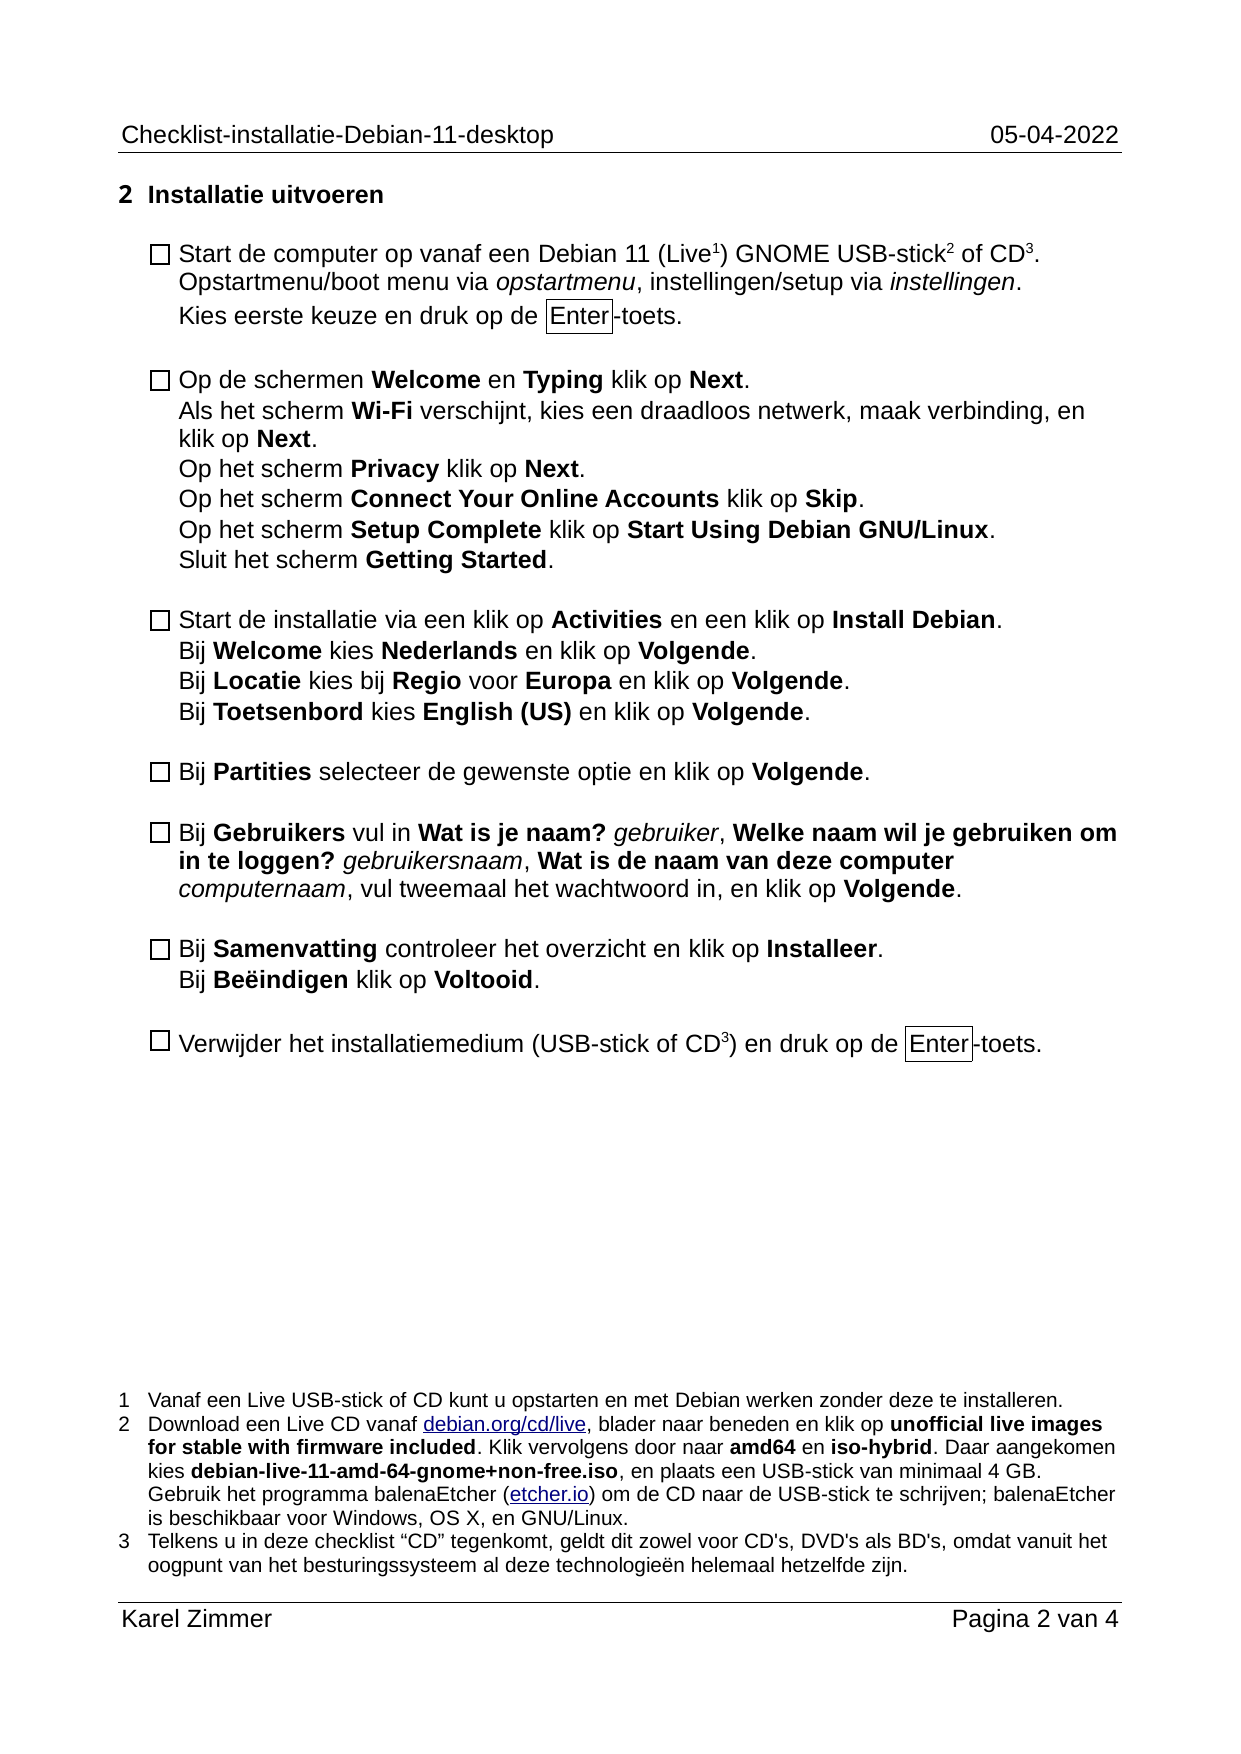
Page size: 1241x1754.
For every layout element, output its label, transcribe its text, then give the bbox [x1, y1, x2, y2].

table_cell [141, 575, 177, 605]
table_cell [141, 605, 177, 636]
table_cell [141, 904, 177, 934]
table_header Start de computer op vanaf een Debian 11 (Live) GNOME USB-stick of CD. Opstartmenu/boot menu via opstartmenu, instellingen/setup via instellingen. [177, 239, 1121, 297]
table_cell Verwijder het installatiemedium (USB-stick of CD3) en druk op de Enter-toets. [177, 1025, 1121, 1062]
table_cell [177, 575, 1121, 605]
table_cell Bij Toetsenbord kies English (US) en klik op Volgende. [177, 696, 1121, 727]
table_cell [141, 995, 177, 1025]
table_cell Sluit het scherm Getting Started. [177, 545, 1121, 575]
table_cell [141, 934, 177, 964]
table_cell Op het scherm Setup Complete klik op Start Using Debian GNU/Linux. [177, 514, 1121, 545]
table_cell [177, 995, 1121, 1025]
table_cell [141, 298, 177, 335]
table_cell [141, 454, 177, 484]
table_cell Bij Beëindigen klik op Voltooid. [177, 965, 1121, 995]
table_cell [141, 395, 177, 454]
table_cell [177, 335, 1121, 365]
table_cell [141, 965, 177, 995]
table_cell [141, 1025, 177, 1062]
table_cell [141, 484, 177, 514]
table_cell Bij Gebruikers vul in Wat is je naam? gebruiker, Welke naam wil je gebruiken om in te loggen? gebruikersnaam, Wat is de naam van deze computer computernaam, vul tweemaal het wachtwoord in, en klik op Volgende. [177, 818, 1121, 904]
table_cell [141, 365, 177, 395]
table_cell Bij Welcome kies Nederlands en klik op Volgende. [177, 636, 1121, 666]
table_cell Op het scherm Privacy klik op Next. [177, 454, 1121, 484]
table_cell Kies eerste keuze en druk op de Enter-toets. [177, 298, 1121, 335]
table_cell [141, 696, 177, 727]
table_cell [141, 757, 177, 787]
table_cell [141, 787, 177, 817]
table_cell Op het scherm Connect Your Online Accounts klik op Skip. [177, 484, 1121, 514]
table_cell [141, 545, 177, 575]
table_cell Bij Samenvatting controleer het overzicht en klik op Installeer. [177, 934, 1121, 964]
table_cell Bij Locatie kies bij Regio voor Europa en klik op Volgende. [177, 666, 1121, 696]
table_cell Op de schermen Welcome en Typing klik op Next. [177, 365, 1121, 395]
table_cell Als het scherm Wi-Fi verschijnt, kies een draadloos netwerk, maak verbinding, en klik op Next. [177, 395, 1121, 454]
table_cell [141, 636, 177, 666]
table_cell [177, 904, 1121, 934]
table_cell Start de installatie via een klik op Activities en een klik op Install Debian. [177, 605, 1121, 636]
table_cell [141, 335, 177, 365]
table_cell [141, 514, 177, 545]
table_cell [177, 727, 1121, 757]
table_cell [141, 727, 177, 757]
table_cell [141, 818, 177, 904]
table_cell [141, 666, 177, 696]
table_cell Bij Partities selecteer de gewenste optie en klik op Volgende. [177, 757, 1121, 787]
table_cell [177, 787, 1121, 817]
table_header [141, 239, 177, 297]
list Installatie uitvoeren [118, 177, 1122, 211]
